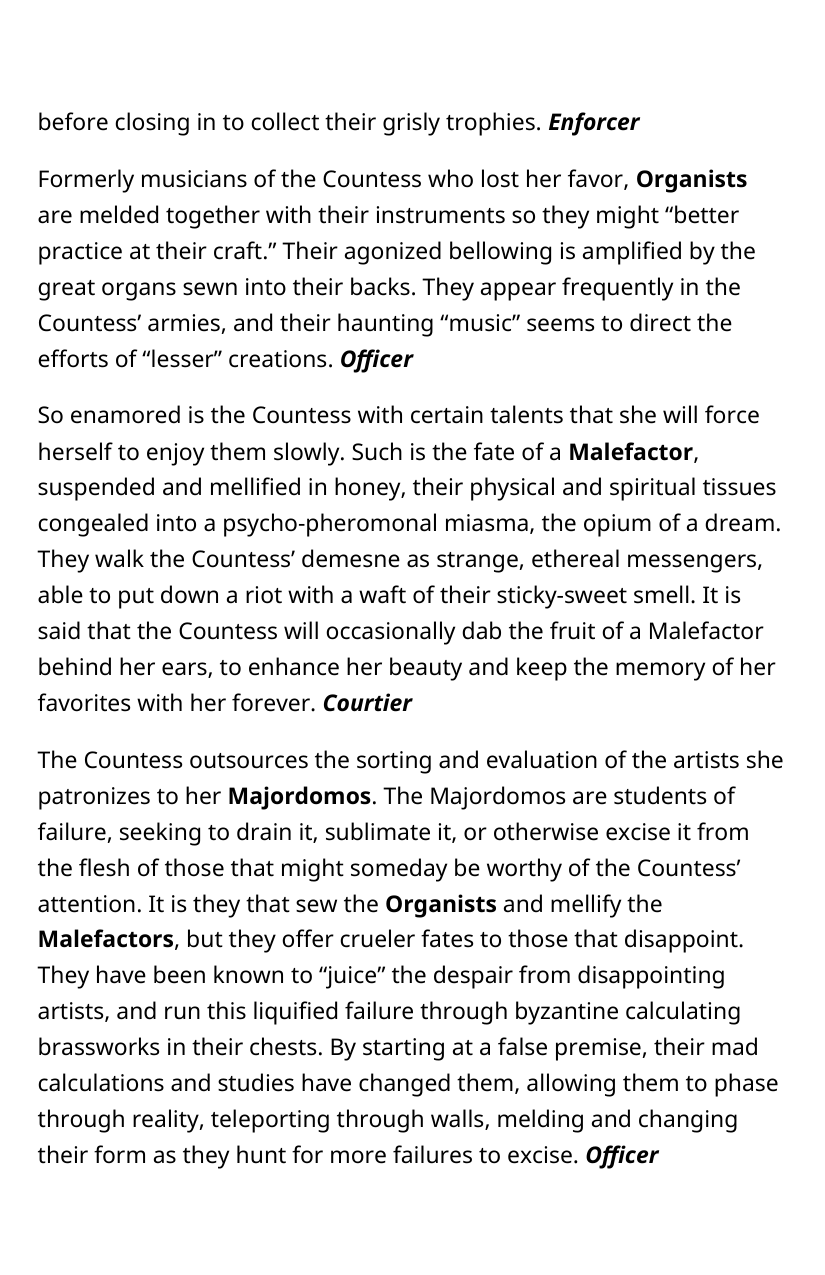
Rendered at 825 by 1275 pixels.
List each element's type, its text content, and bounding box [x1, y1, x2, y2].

text before closing in to collect their grisly trophies. Enforcer [37, 106, 787, 137]
text So enamored is the Countess with certain talents that she will force herself to enjoy them slowly. Such is the fate of a Malefactor, suspended and mellified in honey, their physical and spiritual tissues congealed into a psycho-pheromonal miasma, the opium of a dream. They walk the Countess’ demesne as strange, ethereal messengers, able to put down a riot with a waft of their sticky-sweet smell. It is said that the Countess will occasionally dab the fruit of a Malefactor behind her ears, to enhance her beauty and keep the memory of her favorites with her forever. Courtier [37, 399, 787, 718]
text The Countess outsources the sorting and evaluation of the artists she patronizes to her Majordomos. The Majordomos are students of failure, seeking to drain it, sublimate it, or otherwise excise it from the flesh of those that might someday be worthy of the Countess’ attention. It is they that sew the Organists and mellify the Malefactors, but they offer crueler fates to those that disappoint. They have been known to “juice” the despair from disappointing artists, and run this liquified failure through byzantine calculating brassworks in their chests. By starting at a false premise, their mad calculations and studies have changed them, allowing them to phase through reality, teleporting through walls, melding and changing their form as they hunt for more failures to excise. Officer [37, 744, 787, 1170]
text Formerly musicians of the Countess who lost her favor, Organists are melded together with their instruments so they might “better practice at their craft.” Their agonized bellowing is amplified by the great organs sewn into their backs. They appear frequently in the Countess’ armies, and their haunting “music” seems to direct the efforts of “lesser” creations. Officer [37, 163, 787, 374]
